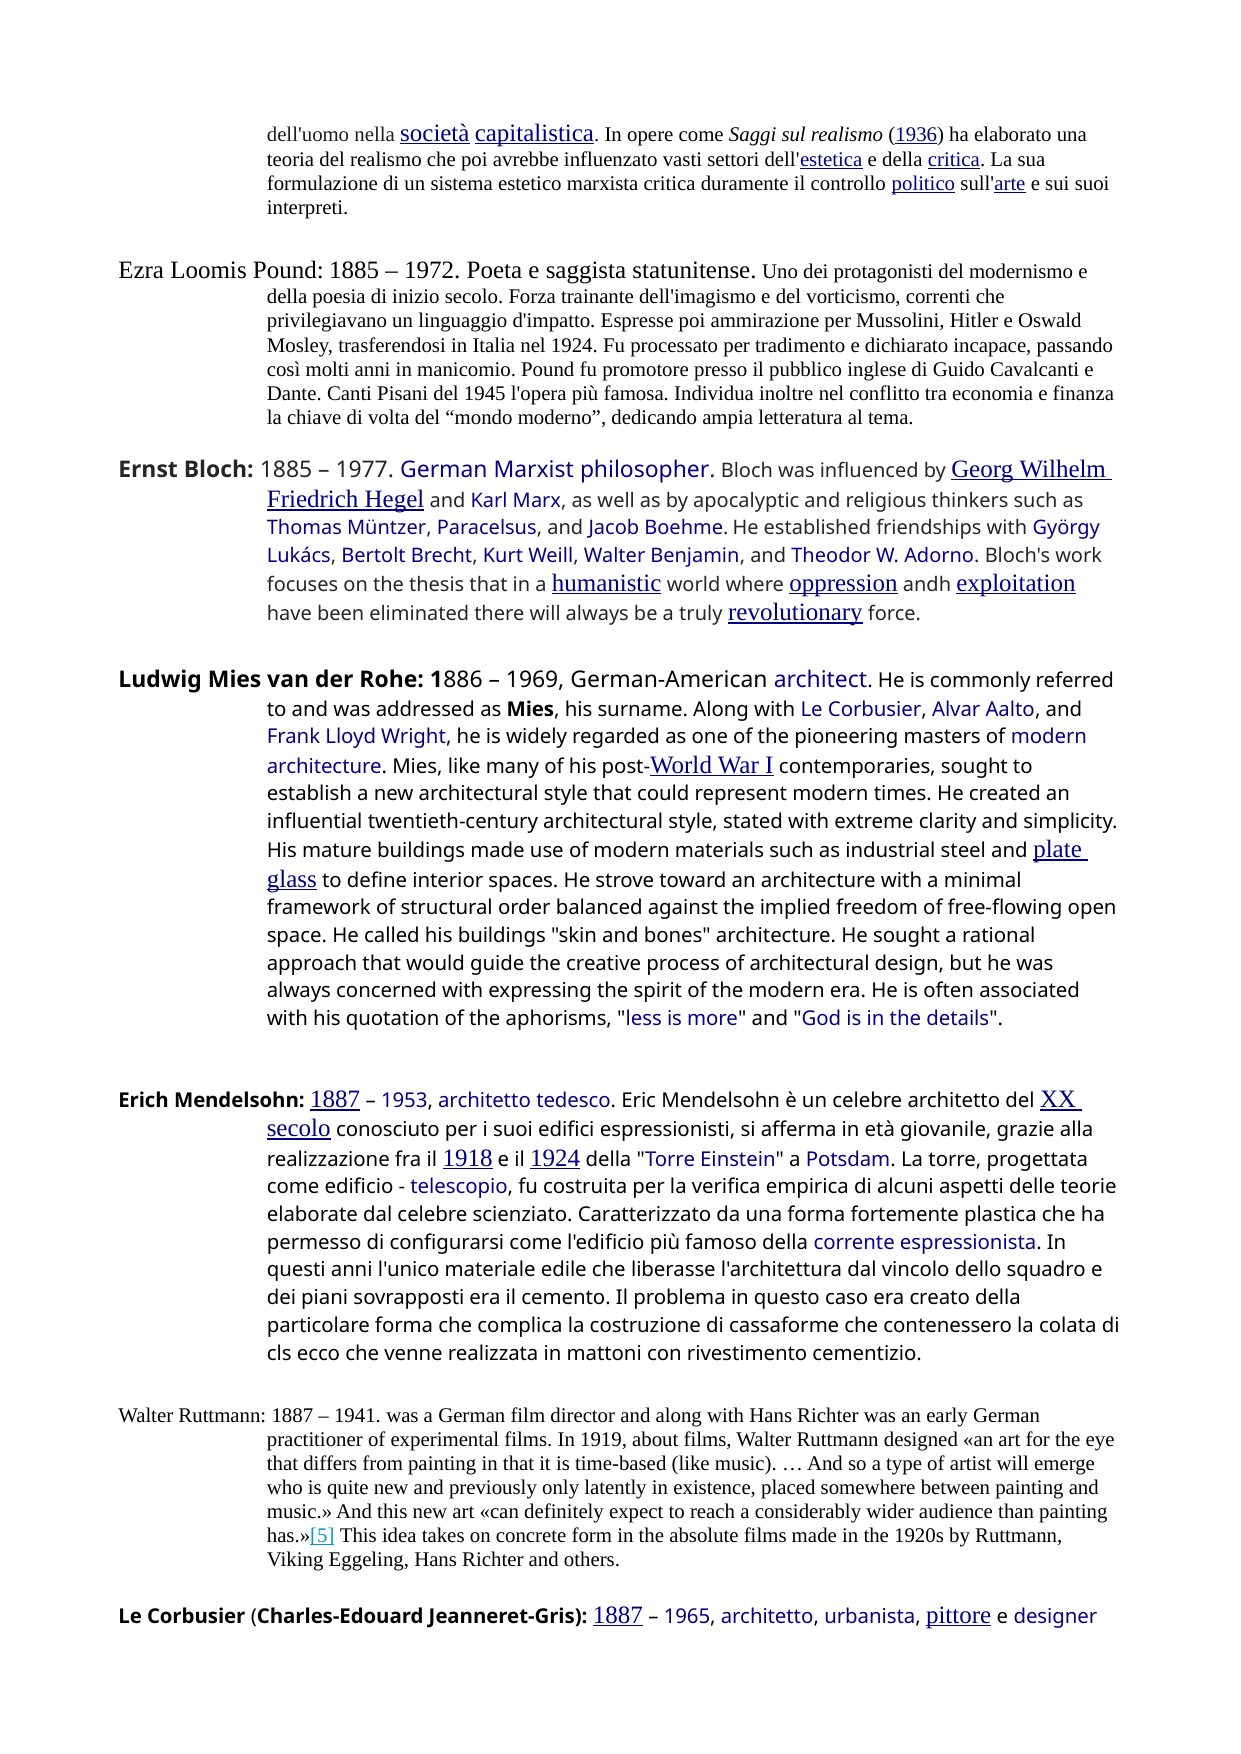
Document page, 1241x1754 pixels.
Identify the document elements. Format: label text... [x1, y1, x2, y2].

text dell'uomo nella società capitalistica. In opere come Saggi sul realismo (1936) ha elaborato una teoria del realismo che poi avrebbe influenzato vasti settori dell'estetica e della critica. La sua formulazione di un sistema estetico marxista critica duramente il controllo politico sull'arte e sui suoi interpreti. [118, 118, 1122, 219]
text Walter Ruttmann: 1887 – 1941. was a German film director and along with Hans Richter was an early German practitioner of experimental films. In 1919, about films, Walter Ruttmann designed «an art for the eye that differs from painting in that it is time-based (like music). … And so a type of artist will emerge who is quite new and previously only latently in existence, placed somewhere between painting and music.» And this new art «can definitely expect to reach a considerably wider audience than painting has.»[5] This idea takes on concrete form in the absolute films made in the 1920s by Ruttmann, Viking Eggeling, Hans Richter and others. [118, 1402, 1122, 1571]
text Le Corbusier (Charles-Edouard Jeanneret-Gris): 1887 – 1965, architetto, urbanista, pittore e designer [118, 1600, 1122, 1629]
text Ernst Bloch: 1885 – 1977. German Marxist philosopher. Bloch was influenced by Georg Wilhelm Friedrich Hegel and Karl Marx, as well as by apocalyptic and religious thinkers such as Thomas Müntzer, Paracelsus, and Jacob Boehme. He established friendships with György Lukács, Bertolt Brecht, Kurt Weill, Walter Benjamin, and Theodor W. Adorno. Bloch's work focuses on the thesis that in a humanistic world where oppression andh exploitation have been eliminated there will always be a truly revolutionary force. [118, 453, 1122, 626]
text Erich Mendelsohn: 1887 – 1953, architetto tedesco. Eric Mendelsohn è un celebre architetto del XX secolo conosciuto per i suoi edifici espressionisti, si afferma in età giovanile, grazie alla realizzazione fra il 1918 e il 1924 della "Torre Einstein" a Potsdam. La torre, progettata come edificio - telescopio, fu costruita per la verifica empirica di alcuni aspetti delle teorie elaborate dal celebre scienziato. Caratterizzato da una forma fortemente plastica che ha permesso di configurarsi come l'edificio più famoso della corrente espressionista. In questi anni l'unico materiale edile che liberasse l'architettura dal vincolo dello squadro e dei piani sovrapposti era il cemento. Il problema in questo caso era creato della particolare forma che complica la costruzione di cassaforme che contenessero la colata di cls ecco che venne realizzata in mattoni con rivestimento cementizio. [118, 1084, 1122, 1366]
text Ezra Loomis Pound: 1885 – 1972. Poeta e saggista statunitense. Uno dei protagonisti del modernismo e della poesia di inizio secolo. Forza trainante dell'imagismo e del vorticismo, correnti che privilegiavano un linguaggio d'impatto. Espresse poi ammirazione per Mussolini, Hitler e Oswald Mosley, trasferendosi in Italia nel 1924. Fu processato per tradimento e dichiarato incapace, passando così molti anni in manicomio. Pound fu promotore presso il pubblico inglese di Guido Cavalcanti e Dante. Canti Pisani del 1945 l'opera più famosa. Individua inoltre nel conflitto tra economia e finanza la chiave di volta del “mondo moderno”, dedicando ampia letteratura al tema. [118, 256, 1122, 429]
text Ludwig Mies van der Rohe: 1886 – 1969, German-American architect. He is commonly referred to and was addressed as Mies, his surname. Along with Le Corbusier, Alvar Aalto, and Frank Lloyd Wright, he is widely regarded as one of the pioneering masters of modern architecture. Mies, like many of his post-World War I contemporaries, sought to establish a new architectural style that could represent modern times. He created an influential twentieth-century architectural style, stated with extreme clarity and simplicity. His mature buildings made use of modern materials such as industrial steel and plate glass to define interior spaces. He strove toward an architecture with a minimal framework of structural order balanced against the implied freedom of free-flowing open space. He called his buildings "skin and bones" architecture. He sought a rational approach that would guide the creative process of architectural design, but he was always concerned with expressing the spirit of the modern era. He is often associated with his quotation of the aphorisms, "less is more" and "God is in the details". [118, 663, 1122, 1031]
